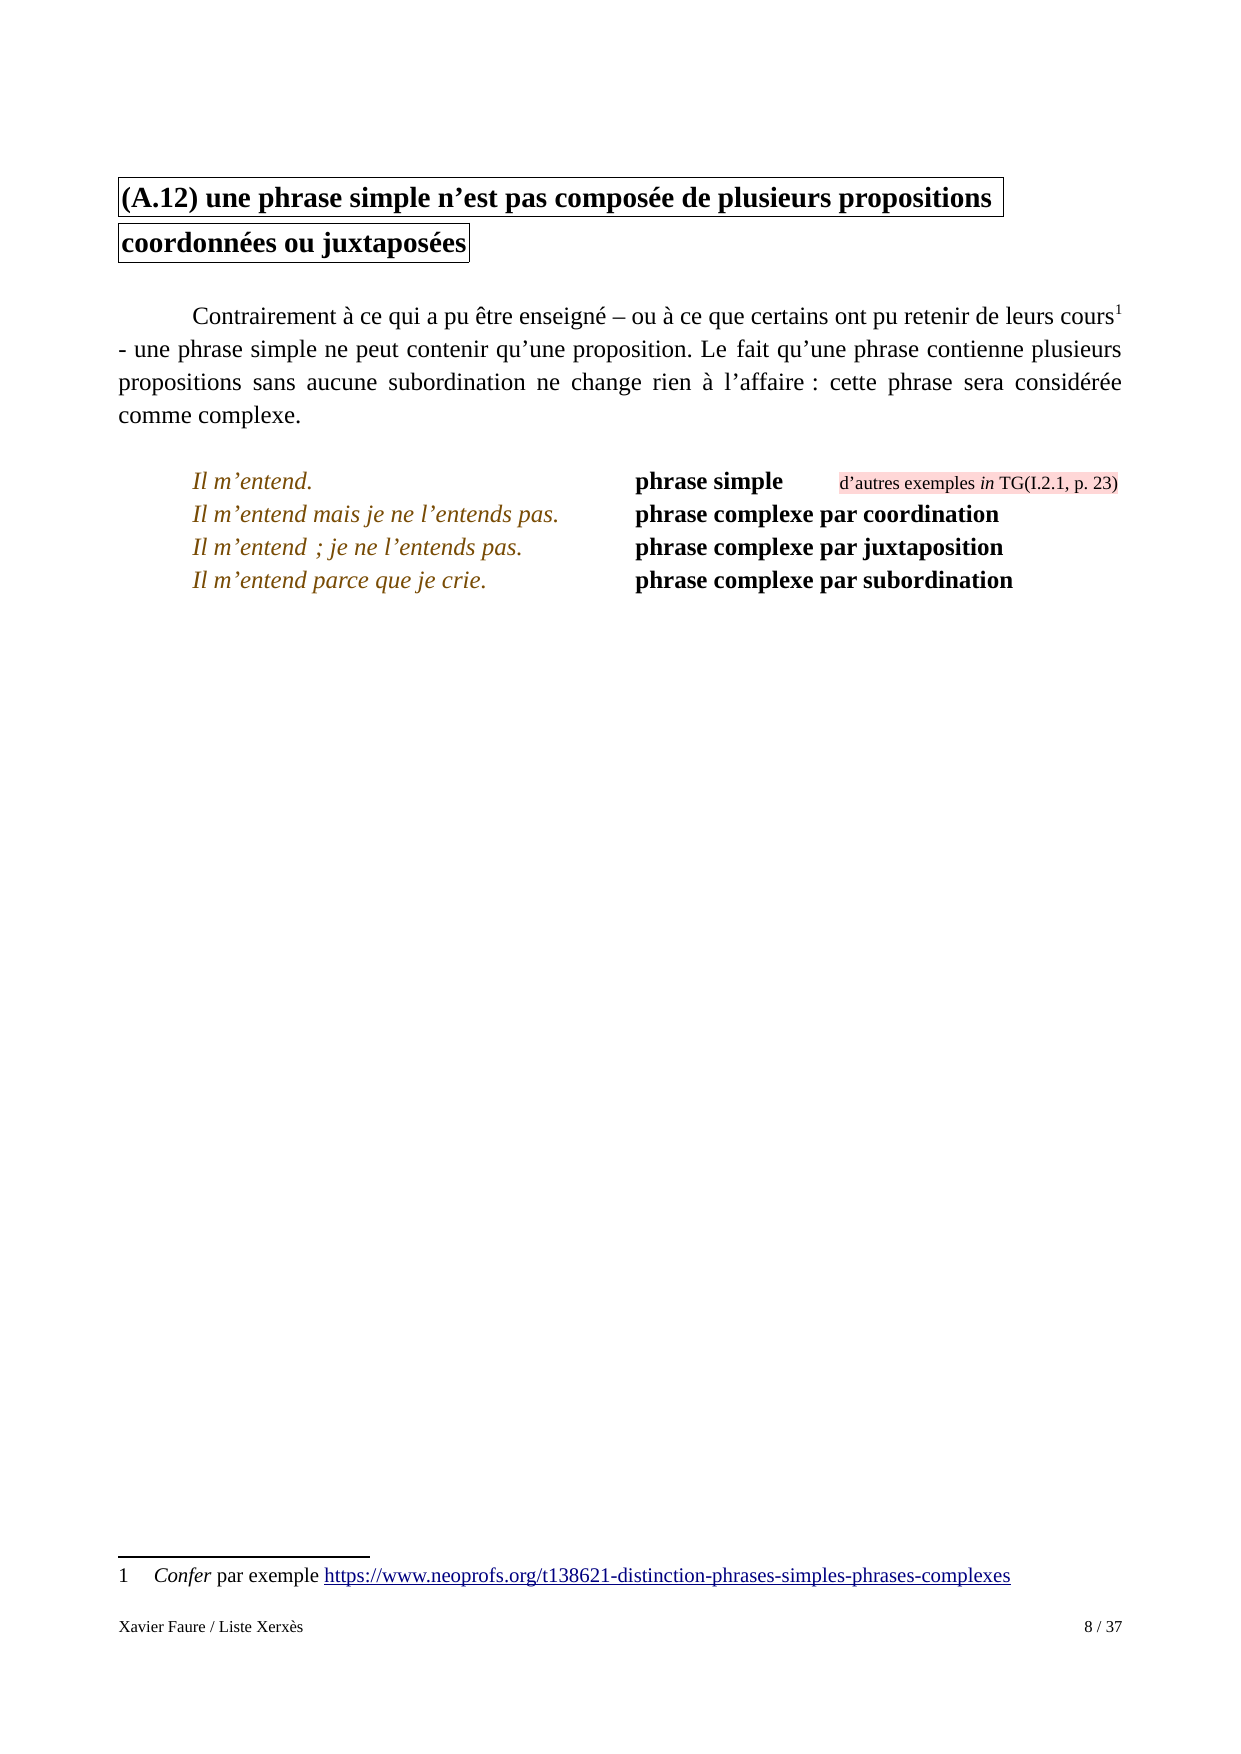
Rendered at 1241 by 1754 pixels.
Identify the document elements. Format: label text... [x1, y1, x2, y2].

text Il m’entend mais je ne l’entends pas. phrase complexe par coordination [118, 499, 1122, 528]
text Il m’entend parce que je crie. phrase complexe par subordination [118, 565, 1122, 594]
text Contrairement à ce qui a pu être enseigné – ou à ce que certains ont pu retenir de leurs cours - une phrase simple ne peut contenir qu’une proposition. Le fait qu’une phrase contienne plusieurs propositions sans aucune subordination ne change rien à l’affaire : cette phrase sera considérée comme complexe. [118, 301, 1122, 429]
text Il m’entend. phrase simple d’autres exemples in TG(I.2.1, p. 23) [118, 466, 1122, 495]
text Confer par exemple https://www.neoprofs.org/t138621-distinction-phrases-simples-phrases-complexes [118, 1563, 1122, 1587]
text (A.12) une phrase simple n’est pas composée de plusieurs propositions coordonnées ou juxtaposées [118, 177, 1122, 262]
text Il m’entend ; je ne l’entends pas. phrase complexe par juxtaposition [118, 532, 1122, 561]
